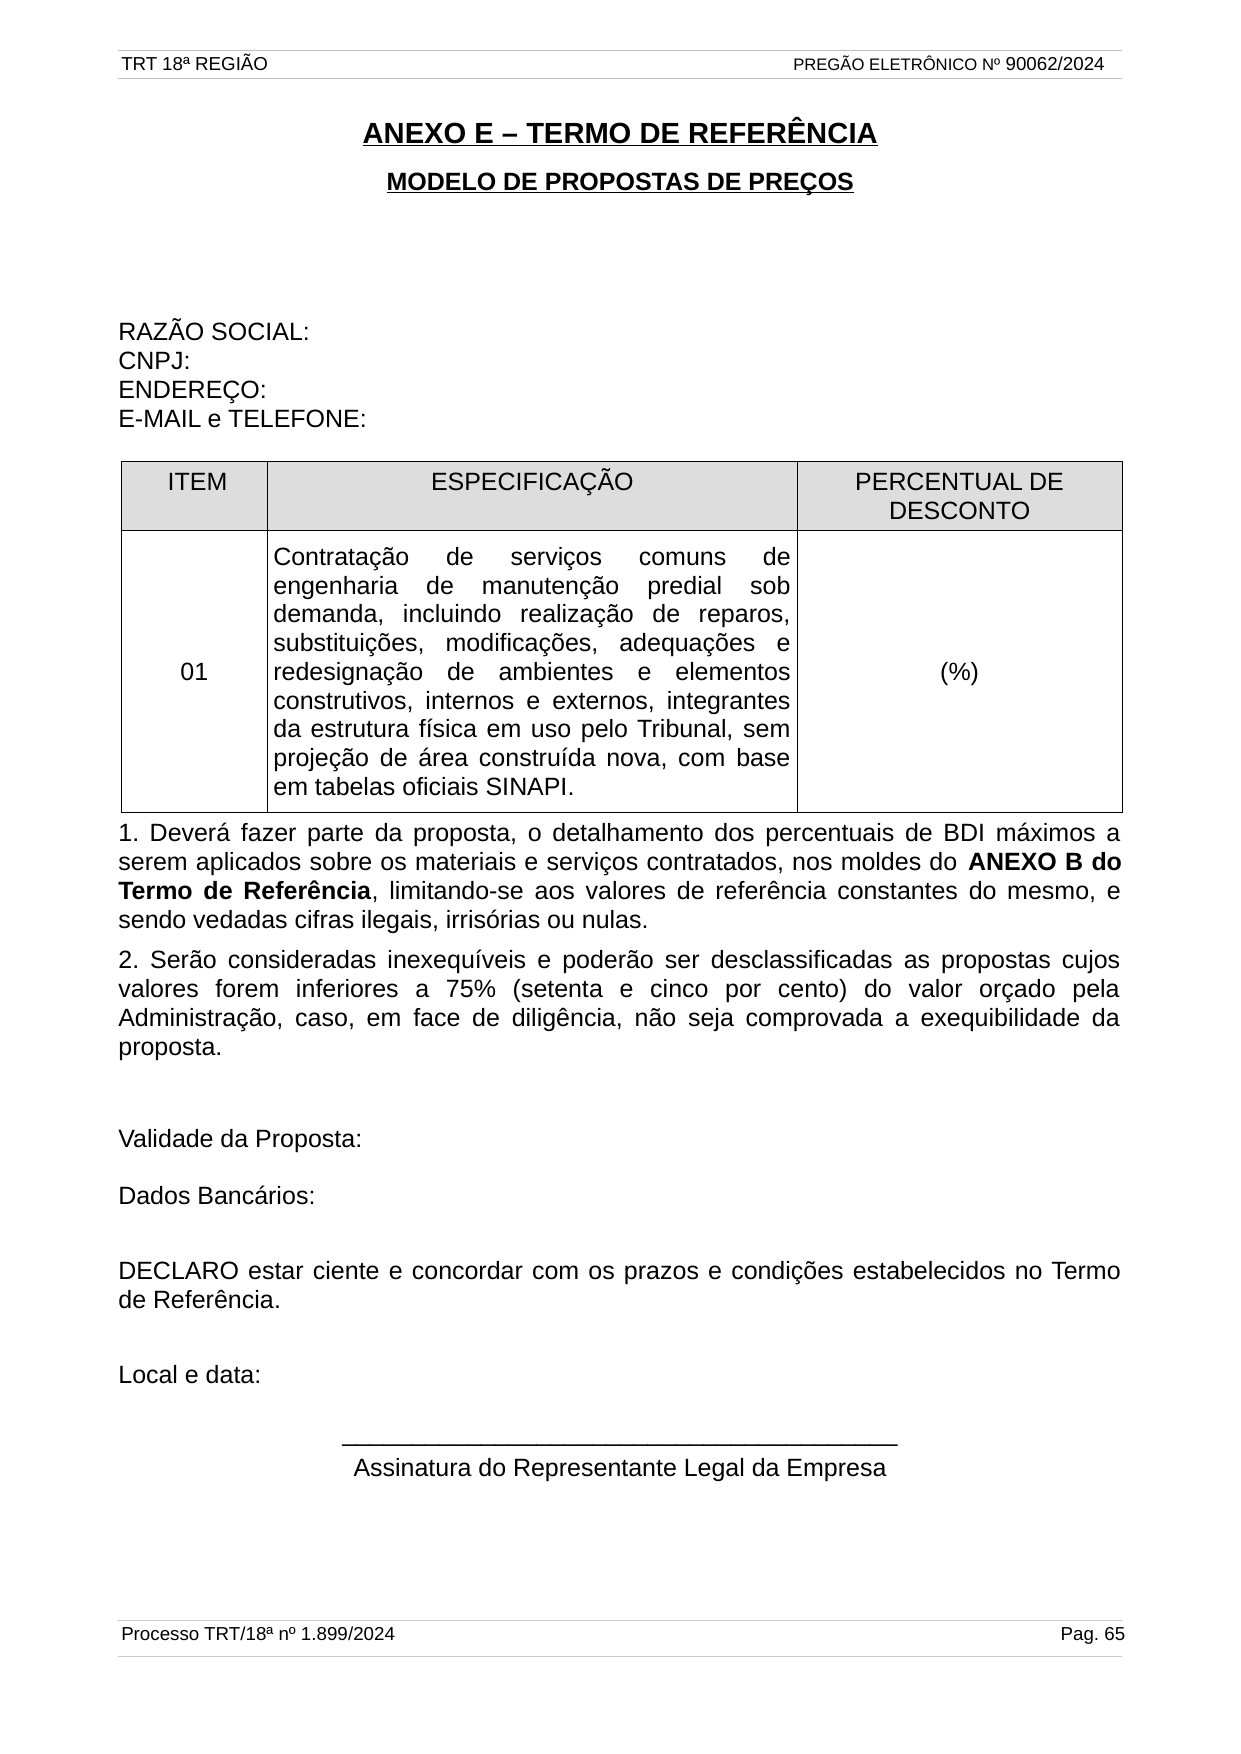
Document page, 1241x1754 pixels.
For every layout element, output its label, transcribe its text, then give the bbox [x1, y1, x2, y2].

table_header PERCENTUAL DE DESCONTO [798, 462, 1122, 530]
text Assinatura do Representante Legal da Empresa [118, 1452, 1122, 1481]
table_header ESPECIFICAÇÃO [268, 462, 797, 530]
text E-MAIL e TELEFONE: [118, 403, 1122, 432]
text Validade da Proposta: [118, 1124, 1122, 1152]
text Dados Bancários: [118, 1181, 1122, 1210]
text RAZÃO SOCIAL: [118, 317, 1122, 346]
text DECLARO estar ciente e concordar com os prazos e condições estabelecidos no Termo de Referência. [118, 1256, 1122, 1314]
text 2. Serão consideradas inexequíveis e poderão ser desclassificadas as propostas cujos valores forem inferiores a 75% (setenta e cinco por cento) do valor orçado pela Administração, caso, em face de diligência, não seja comprovada a exequibilidade da proposta. [118, 945, 1122, 1060]
text 1. Deverá fazer parte da proposta, o detalhamento dos percentuais de BDI máximos a serem aplicados sobre os materiais e serviços contratados, nos moldes do ANEXO B do Termo de Referência, limitando-se aos valores de referência constantes do mesmo, e sendo vedadas cifras ilegais, irrisórias ou nulas. [118, 818, 1122, 933]
text ENDEREÇO: [118, 375, 1122, 403]
text CNPJ: [118, 346, 1122, 375]
text ANEXO E – TERMO DE REFERÊNCIA [118, 116, 1122, 149]
table_cell (%) [798, 531, 1122, 812]
table_header ITEM [122, 462, 267, 530]
text Local e data: [118, 1360, 1122, 1389]
table_cell Contratação de serviços comuns de engenharia de manutenção predial sob demanda, incluindo realização de reparos, substituições, modificações, adequações e redesignação de ambientes e elementos construtivos, internos e externos, integrantes da estrutura física em uso pelo Tribunal, sem projeção de área construída nova, com base em tabelas oficiais SINAPI. [268, 531, 797, 812]
table_cell 01 [122, 531, 267, 812]
text ________________________________________ [118, 1418, 1122, 1447]
text MODELO DE PROPOSTAS DE PREÇOS [118, 167, 1122, 196]
